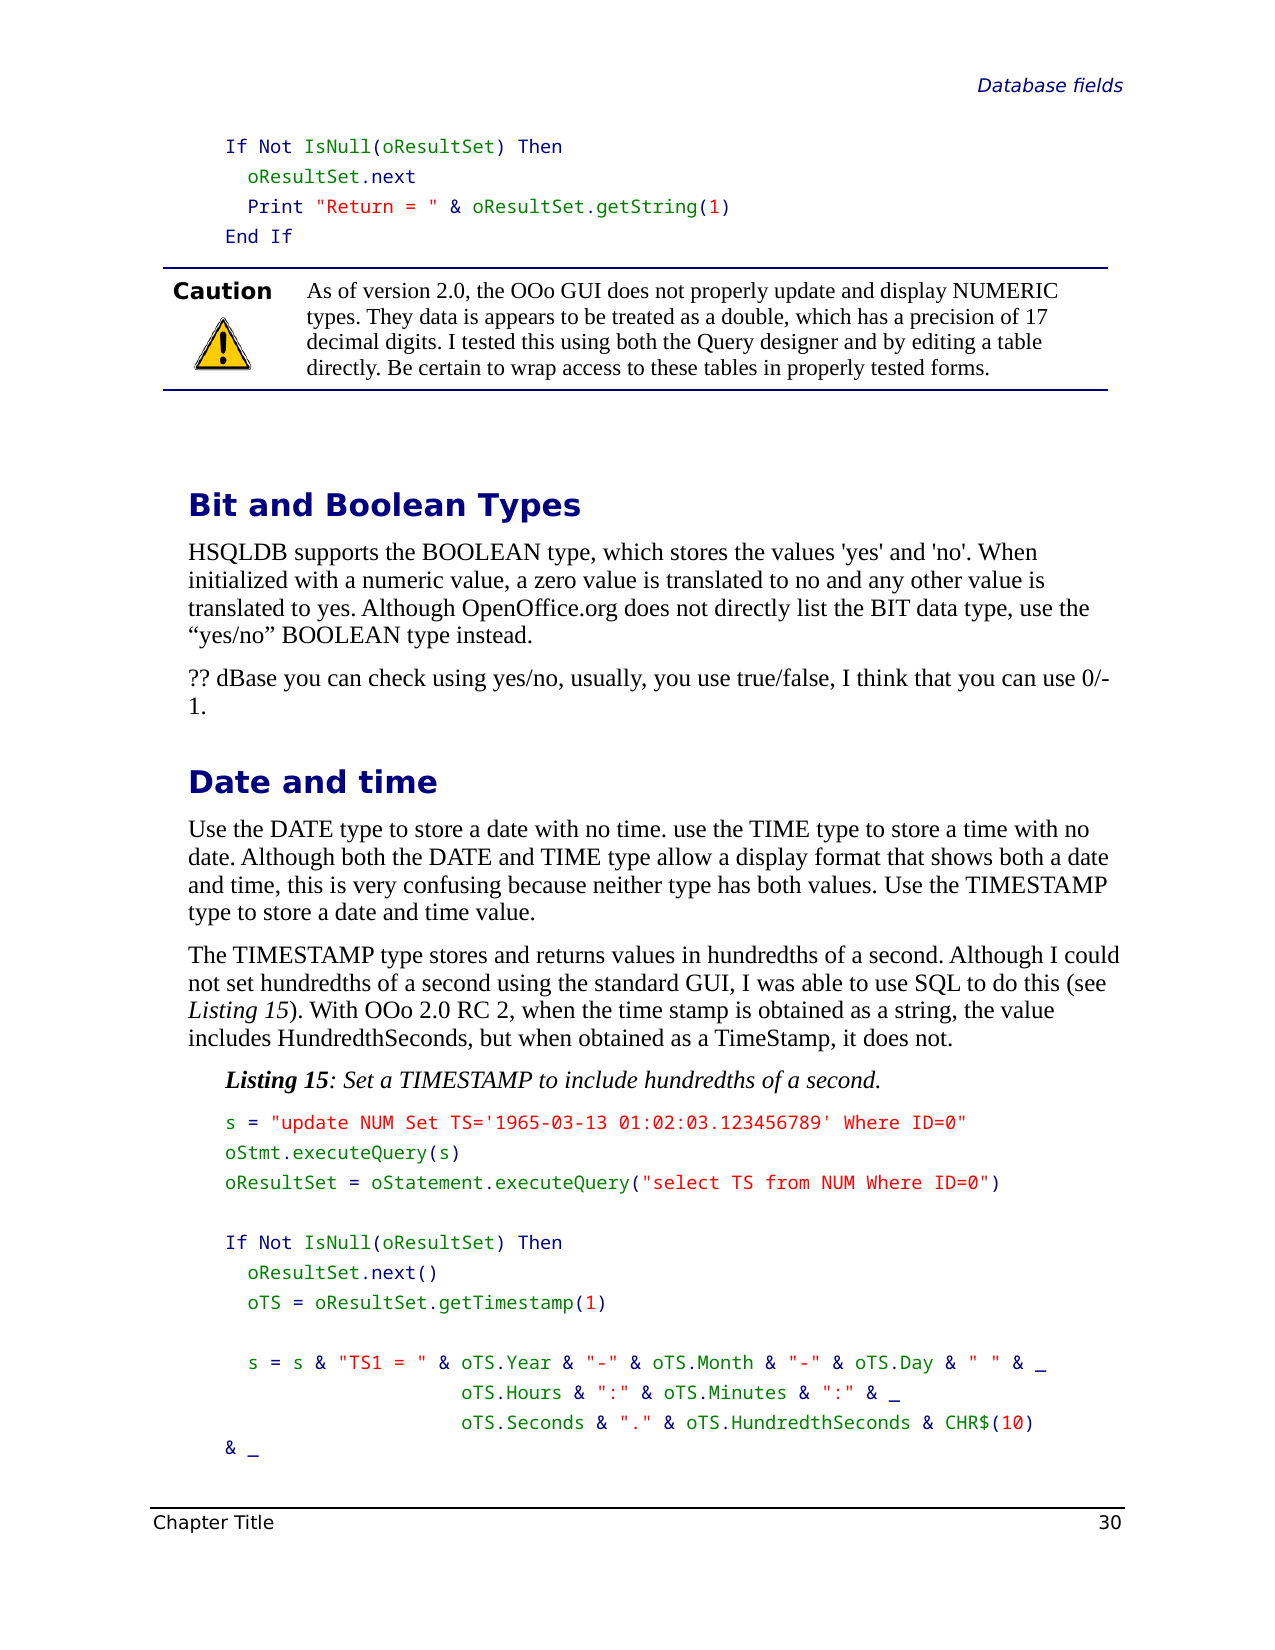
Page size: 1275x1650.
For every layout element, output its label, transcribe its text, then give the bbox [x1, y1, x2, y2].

text oResultSet.next [225, 164, 1050, 189]
picture [190, 313, 255, 374]
text s = s & "TS1 = " & oTS.Year & "-" & oTS.Month & "-" & oTS.Day & " " & _ [225, 1349, 1050, 1375]
text oTS.Seconds & "." & oTS.HundredthSeconds & CHR$(10) & _ [225, 1409, 1050, 1460]
text oResultSet = oStatement.executeQuery("select TS from NUM Where ID=0") [225, 1169, 1050, 1195]
text oResultSet.next() [225, 1259, 1050, 1285]
text If Not IsNull(oResultSet) Then [225, 1229, 1050, 1255]
subtitle Bit and Boolean Types [188, 487, 1125, 524]
text oStmt.executeQuery(s) [225, 1139, 1050, 1165]
text If Not IsNull(oResultSet) Then [225, 134, 1050, 159]
text oTS = oResultSet.getTimestamp(1) [225, 1289, 1050, 1315]
text The TIMESTAMP type stores and returns values in hundredths of a second. Although I could not set hundredths of a second using the standard GUI, I was able to use SQL to do this (see Listing 15). With OOo 2.0 RC 2, when the time stamp is obtained as a string, the value includes HundredthSeconds, but when obtained as a TimeStamp, it does not. [188, 941, 1125, 1052]
list Listing 15: Set a TIMESTAMP to include hundredths of a second. [225, 1067, 1125, 1094]
text ?? dBase you can check using yes/no, usually, you use true/false, I think that you can use 0/-1. [188, 664, 1125, 719]
text End If [225, 224, 1050, 249]
text s = "update NUM Set TS='1965-03-13 01:02:03.123456789' Where ID=0" [225, 1109, 1050, 1135]
table_header Caution [163, 269, 283, 389]
text Print "Return = " & oResultSet.getString(1) [225, 194, 1050, 219]
text Use the DATE type to store a date with no time. use the TIME type to store a time with no date. Although both the DATE and TIME type allow a display format that shows both a date and time, this is very confusing because neither type has both values. Use the TIMESTAMP type to store a date and time value. [188, 815, 1125, 926]
text HSQLDB supports the BOOLEAN type, which stores the values 'yes' and 'no'. When initialized with a numeric value, a zero value is translated to no and any other value is translated to yes. Although OpenOffice.org does not directly list the BIT data type, use the “yes/no” BOOLEAN type instead. [188, 538, 1125, 649]
table_header As of version 2.0, the OOo GUI does not properly update and display NUMERIC types. They data is appears to be treated as a double, which has a precision of 17 decimal digits. I tested this using both the Query designer and by editing a table directly. Be certain to wrap access to these tables in properly tested forms. [283, 269, 1108, 389]
subtitle Date and time [188, 764, 1125, 801]
text oTS.Hours & ":" & oTS.Minutes & ":" & _ [225, 1379, 1050, 1405]
